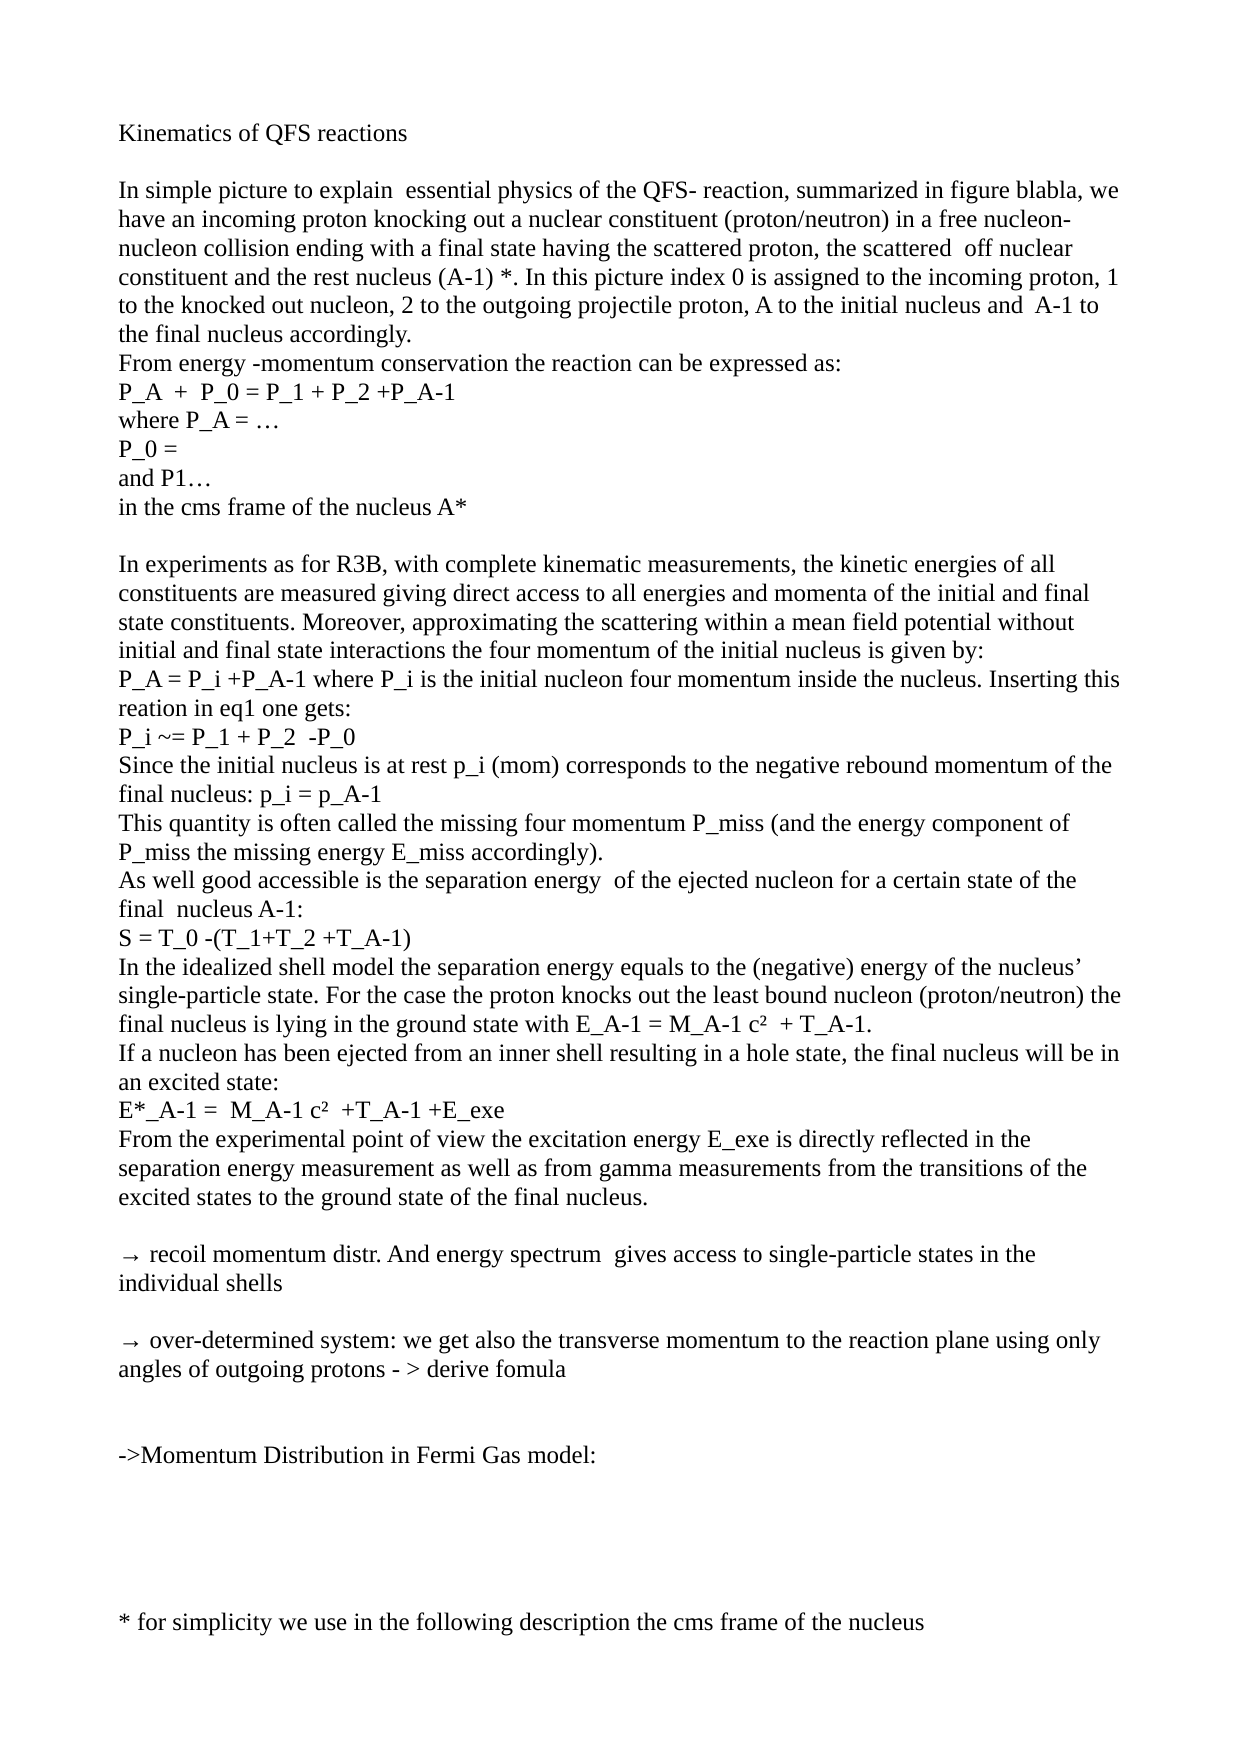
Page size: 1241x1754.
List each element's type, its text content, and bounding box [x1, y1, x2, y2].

text From the experimental point of view the excitation energy E_exe is directly reflected in the separation energy measurement as well as from gamma measurements from the transitions of the excited states to the ground state of the final nucleus. [118, 1124, 1122, 1211]
text → over-determined system: we get also the transverse momentum to the reaction plane using only angles of outgoing protons - > derive fomula [118, 1326, 1122, 1383]
text S = T_0 -(T_1+T_2 +T_A-1) [118, 923, 1122, 952]
text in the cms frame of the nucleus A* [118, 492, 1122, 521]
text As well good accessible is the separation energy of the ejected nucleon for a certain state of the final nucleus A-1: [118, 866, 1122, 923]
text In experiments as for R3B, with complete kinematic measurements, the kinetic energies of all constituents are measured giving direct access to all energies and momenta of the initial and final state constituents. Moreover, approximating the scattering within a mean field potential without initial and final state interactions the four momentum of the initial nucleus is given by: [118, 549, 1122, 664]
text P_i ~= P_1 + P_2 -P_0 [118, 722, 1122, 751]
text and P1… [118, 463, 1122, 492]
text P_0 = [118, 434, 1122, 463]
text where P_A = … [118, 406, 1122, 434]
text In the idealized shell model the separation energy equals to the (negative) energy of the nucleus’ single-particle state. For the case the proton knocks out the least bound nucleon (proton/neutron) the final nucleus is lying in the ground state with E_A-1 = M_A-1 c² + T_A-1. [118, 952, 1122, 1038]
text From energy -momentum conservation the reaction can be expressed as: [118, 348, 1122, 377]
text Since the initial nucleus is at rest p_i (mom) corresponds to the negative rebound momentum of the final nucleus: p_i = p_A-1 [118, 751, 1122, 808]
text If a nucleon has been ejected from an inner shell resulting in a hole state, the final nucleus will be in an excited state: [118, 1038, 1122, 1096]
text P_A + P_0 = P_1 + P_2 +P_A-1 [118, 377, 1122, 406]
text P_A = P_i +P_A-1 where P_i is the initial nucleon four momentum inside the nucleus. Inserting this reation in eq1 one gets: [118, 664, 1122, 722]
text This quantity is often called the missing four momentum P_miss (and the energy component of P_miss the missing energy E_miss accordingly). [118, 808, 1122, 866]
text E*_A-1 = M_A-1 c² +T_A-1 +E_exe [118, 1096, 1122, 1124]
text ->Momentum Distribution in Fermi Gas model: [118, 1441, 1122, 1469]
text → recoil momentum distr. And energy spectrum gives access to single-particle states in the individual shells [118, 1239, 1122, 1297]
text Kinematics of QFS reactions [118, 118, 1122, 147]
text In simple picture to explain essential physics of the QFS- reaction, summarized in figure blabla, we have an incoming proton knocking out a nuclear constituent (proton/neutron) in a free nucleon-nucleon collision ending with a final state having the scattered proton, the scattered off nuclear constituent and the rest nucleus (A-1) *. In this picture index 0 is assigned to the incoming proton, 1 to the knocked out nucleon, 2 to the outgoing projectile proton, A to the initial nucleus and A-1 to the final nucleus accordingly. [118, 176, 1122, 348]
